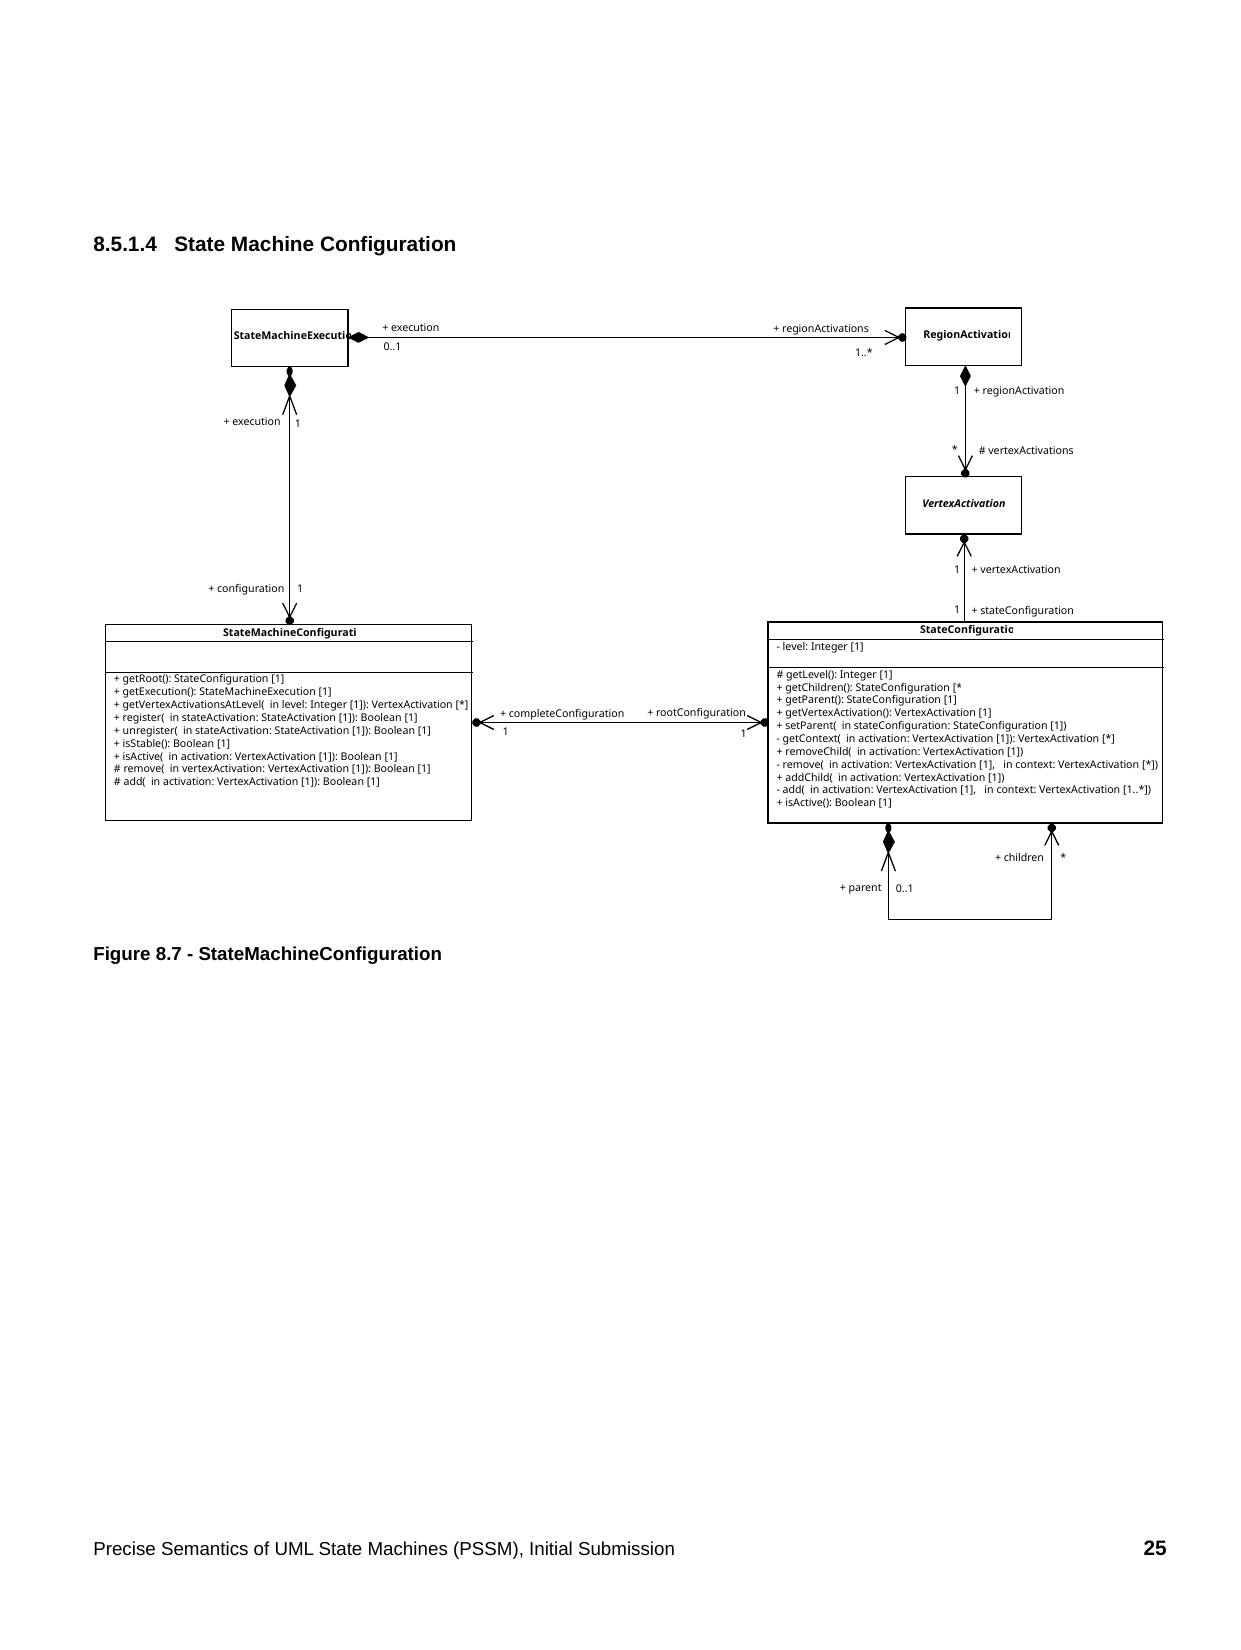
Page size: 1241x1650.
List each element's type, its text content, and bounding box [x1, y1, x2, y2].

text Figure 8.7 - StateMachineConfiguration [93, 293, 1176, 965]
subtitle State Machine Configuration [93, 231, 1164, 256]
